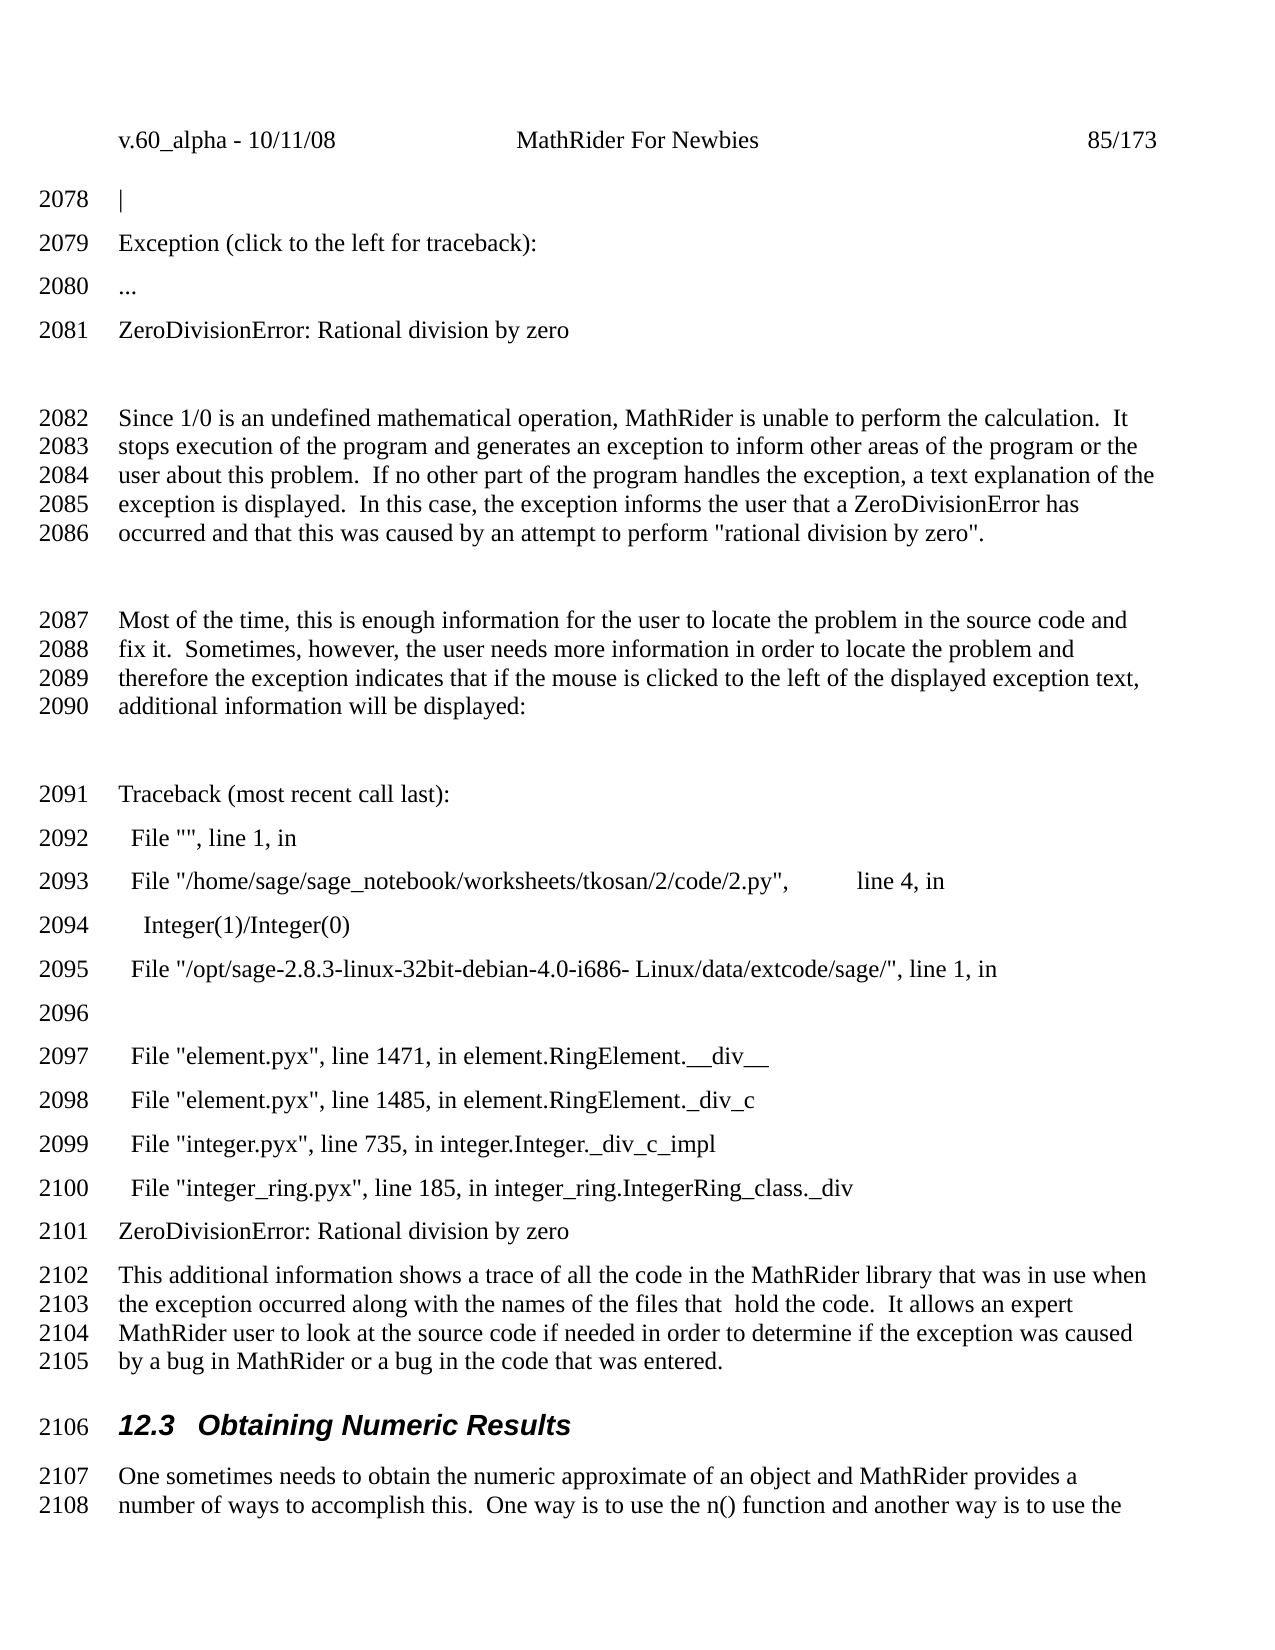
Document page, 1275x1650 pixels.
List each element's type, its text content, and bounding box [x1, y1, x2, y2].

text File "integer_ring.pyx", line 185, in integer_ring.IntegerRing_class._div [118, 1173, 1157, 1201]
text Since 1/0 is an undefined mathematical operation, MathRider is unable to perform the calculation. It stops execution of the program and generates an exception to inform other areas of the program or the user about this problem. If no other part of the program handles the exception, a text explanation of the exception is displayed. In this case, the exception informs the user that a ZeroDivisionError has occurred and that this was caused by an attempt to perform "rational division by zero". [118, 403, 1157, 546]
text File "element.pyx", line 1471, in element.RingElement.__div__ [118, 1041, 1157, 1070]
text ... [118, 271, 1157, 300]
text ZeroDivisionError: Rational division by zero [118, 1216, 1157, 1245]
text | [118, 184, 1157, 213]
text Exception (click to the left for traceback): [118, 228, 1157, 256]
text ZeroDivisionError: Rational division by zero [118, 315, 1157, 344]
text File "", line 1, in [118, 823, 1157, 851]
text File "/home/sage/sage_notebook/worksheets/tkosan/2/code/2.py", line 4, in [118, 866, 1157, 895]
text This additional information shows a trace of all the code in the MathRider library that was in use when the exception occurred along with the names of the files that hold the code. It allows an expert MathRider user to look at the source code if needed in order to determine if the exception was caused by a bug in MathRider or a bug in the code that was entered. [118, 1260, 1157, 1375]
text One sometimes needs to obtain the numeric approximate of an object and MathRider provides a number of ways to accomplish this. One way is to use the n() function and another way is to use the [118, 1461, 1157, 1519]
subtitle Obtaining Numeric Results [118, 1408, 1157, 1441]
text Most of the time, this is enough information for the user to locate the problem in the source code and fix it. Sometimes, however, the user needs more information in order to locate the problem and therefore the exception indicates that if the mouse is clicked to the left of the displayed exception text, additional information will be displayed: [118, 605, 1157, 720]
text File "element.pyx", line 1485, in element.RingElement._div_c [118, 1085, 1157, 1114]
text Integer(1)/Integer(0) [118, 910, 1157, 939]
text File "/opt/sage-2.8.3-linux-32bit-debian-4.0-i686- Linux/data/extcode/sage/", line 1, in [118, 954, 1157, 983]
text File "integer.pyx", line 735, in integer.Integer._div_c_impl [118, 1129, 1157, 1158]
text Traceback (most recent call last): [118, 779, 1157, 808]
